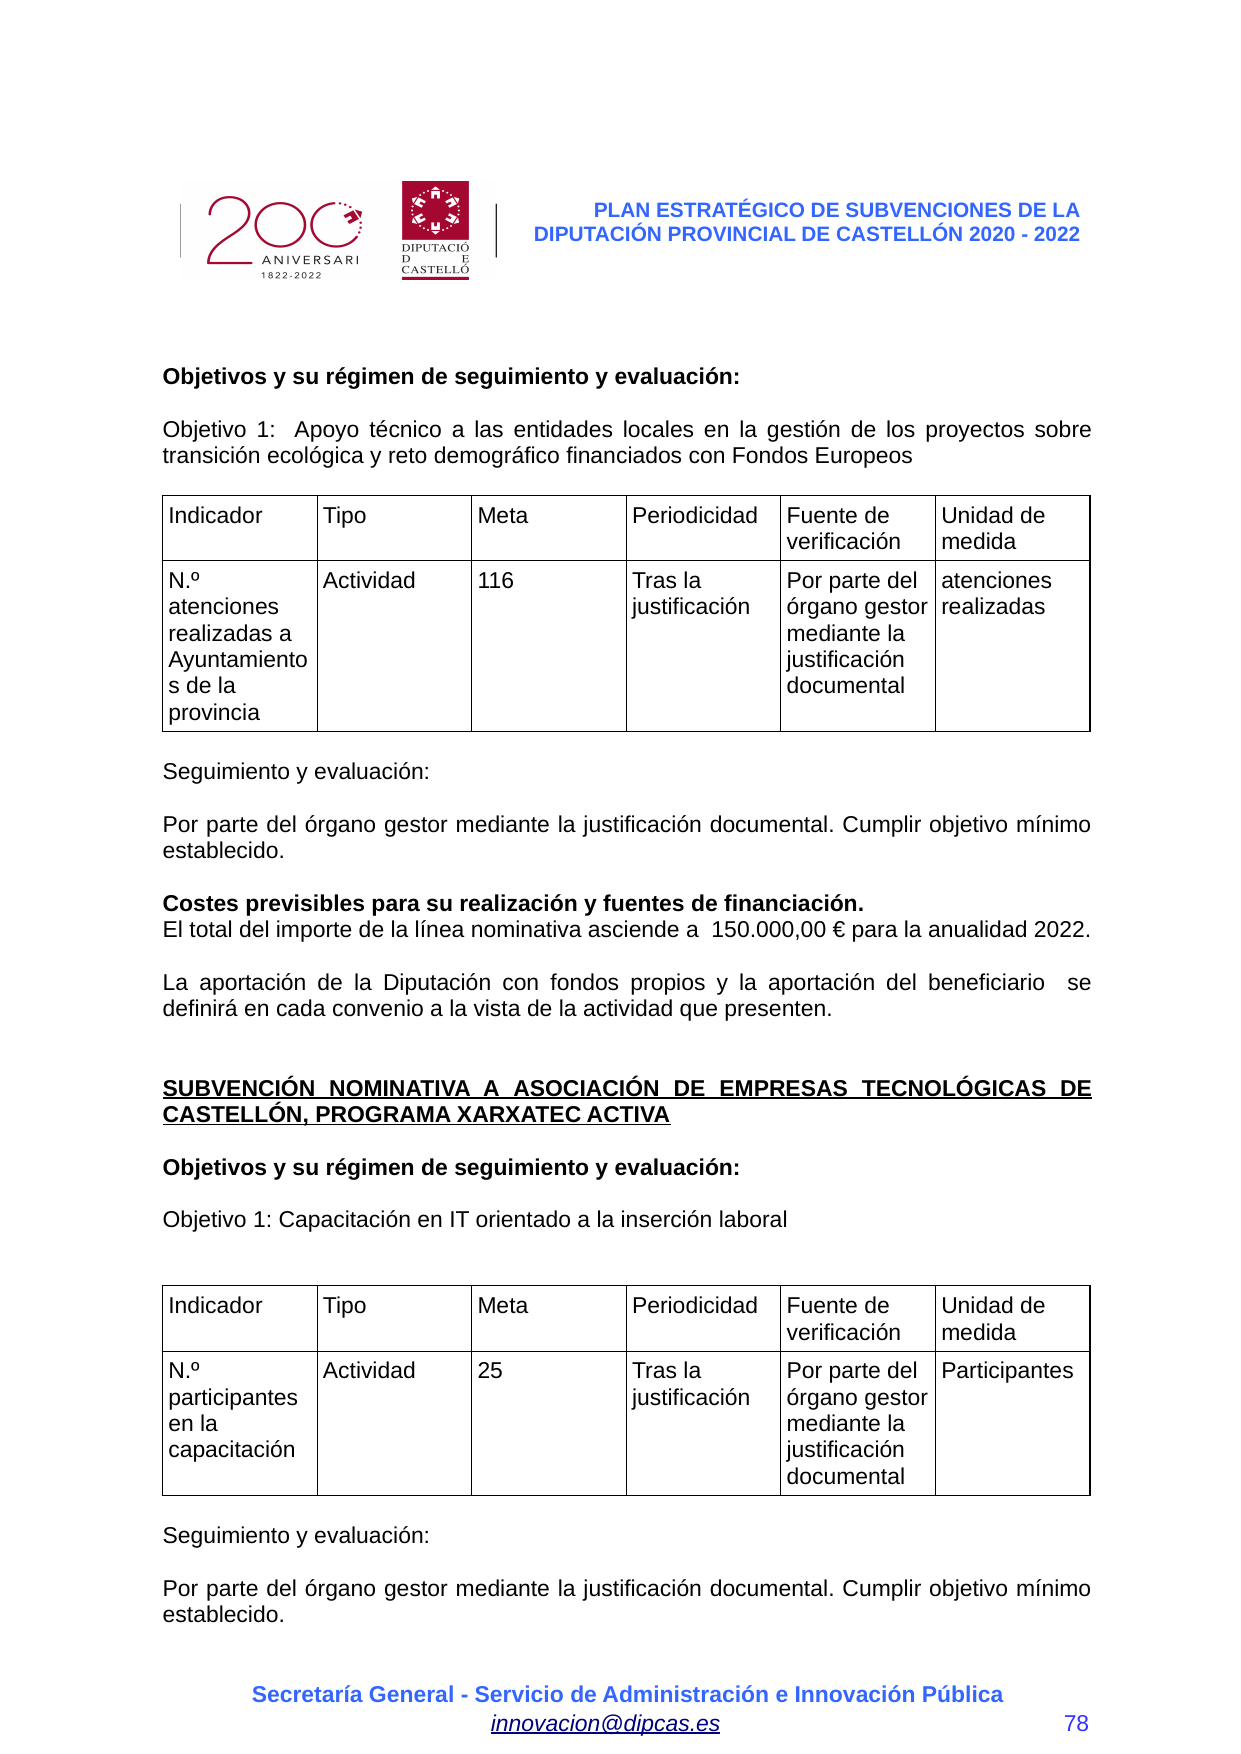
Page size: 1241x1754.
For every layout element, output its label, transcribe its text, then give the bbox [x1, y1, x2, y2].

table_header Tipo [318, 1286, 471, 1351]
table_header Meta [472, 496, 626, 560]
text CASTELLÓN, PROGRAMA XARXATEC ACTIVA [162, 1098, 1092, 1127]
table_cell Por parte del órgano gestor mediante la justificación documental [781, 561, 935, 731]
text Objetivo 1: Apoyo técnico a las entidades locales en la gestión de los proyectos sobre transición ecológica y reto demográfico financiados con Fondos Europeos [162, 416, 1092, 469]
text El total del importe de la línea nominativa asciende a 150.000,00 € para la anualidad 2022. [162, 916, 1092, 943]
text Seguimiento y evaluación: [162, 1522, 1092, 1548]
text Costes previsibles para su realización y fuentes de financiación. [162, 890, 1092, 916]
table_header Fuente de verificación [781, 1286, 935, 1351]
text Por parte del órgano gestor mediante la justificación documental. Cumplir objetivo mínimo establecido. [162, 1575, 1092, 1628]
text Objetivos y su régimen de seguimiento y evaluación: [162, 1153, 1092, 1180]
table_header Periodicidad [627, 1286, 780, 1351]
table_header Unidad de medida [936, 1286, 1089, 1351]
text SUBVENCIÓN NOMINATIVA A ASOCIACIÓN DE EMPRESAS TECNOLÓGICAS DE [162, 1074, 1092, 1097]
text Seguimiento y evaluación: [162, 758, 1092, 784]
table_cell atenciones realizadas [936, 561, 1089, 731]
table_cell N.º participantes en la capacitación [163, 1352, 317, 1495]
picture [180, 181, 497, 280]
table_cell 25 [472, 1352, 626, 1495]
table_cell Tras la justificación [627, 1352, 780, 1495]
table_header Unidad de medida [936, 496, 1089, 560]
table_cell 116 [472, 561, 626, 731]
table_cell Por parte del órgano gestor mediante la justificación documental [781, 1352, 935, 1495]
text Por parte del órgano gestor mediante la justificación documental. Cumplir objetivo mínimo establecido. [162, 811, 1092, 864]
table_cell Actividad [318, 561, 471, 731]
text Objetivos y su régimen de seguimiento y evaluación: [162, 363, 1092, 389]
table_header Fuente de verificación [781, 496, 935, 560]
table_cell Tras la justificación [627, 561, 780, 731]
text Objetivo 1: Capacitación en IT orientado a la inserción laboral [162, 1206, 1092, 1233]
table_cell N.º atenciones realizadas a Ayuntamientos de la provincia [163, 561, 317, 731]
table_header Periodicidad [627, 496, 780, 560]
table_header Indicador [163, 1286, 317, 1351]
table_cell Participantes [936, 1352, 1089, 1495]
table_header Meta [472, 1286, 626, 1351]
text La aportación de la Diputación con fondos propios y la aportación del beneficiario se definirá en cada convenio a la vista de la actividad que presenten. [162, 969, 1092, 1022]
table_header Indicador [163, 496, 317, 560]
table_header Tipo [318, 496, 471, 560]
table_cell Actividad [318, 1352, 471, 1495]
